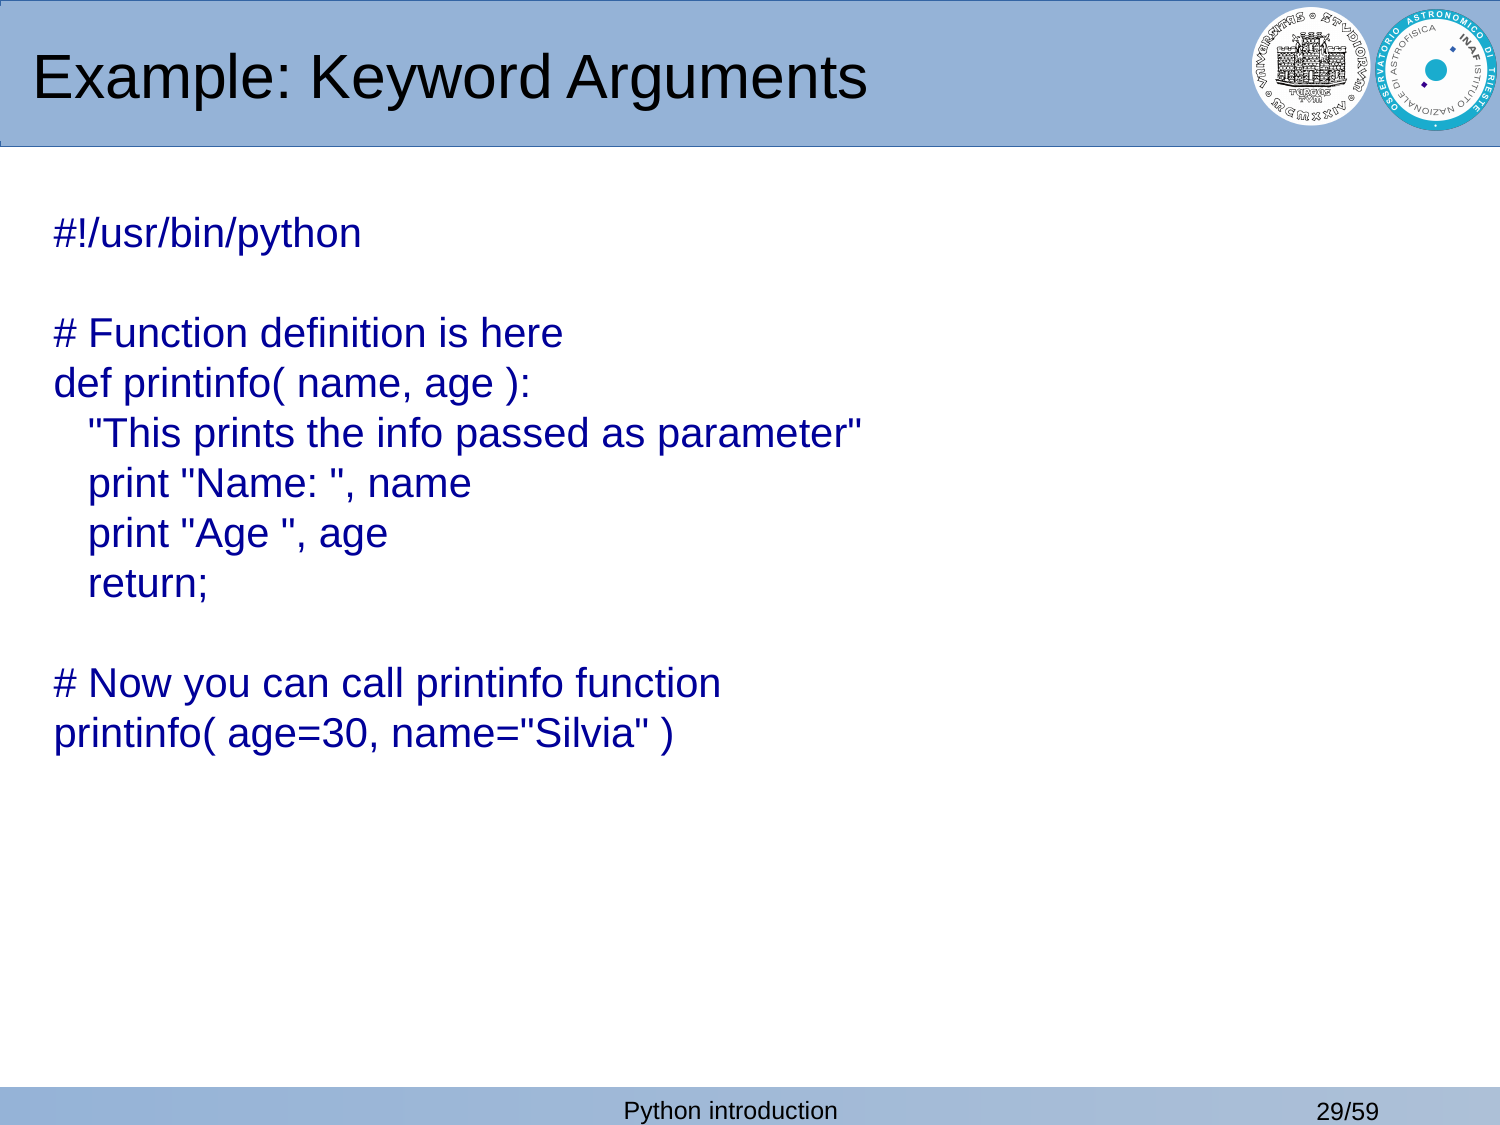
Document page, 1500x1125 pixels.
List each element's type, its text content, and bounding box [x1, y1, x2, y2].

text_box Example: Keyword Arguments [0, 5, 1243, 141]
list #!/usr/bin/python # Function definition is here def printinfo( name, age ): "This prints the info passed as parameter" print "Name: ", name print "Age ", age return; # Now you can call printinfo function printinfo( age=30, name="Silvia" ) [38, 198, 1500, 1075]
picture [1252, 0, 1500, 156]
